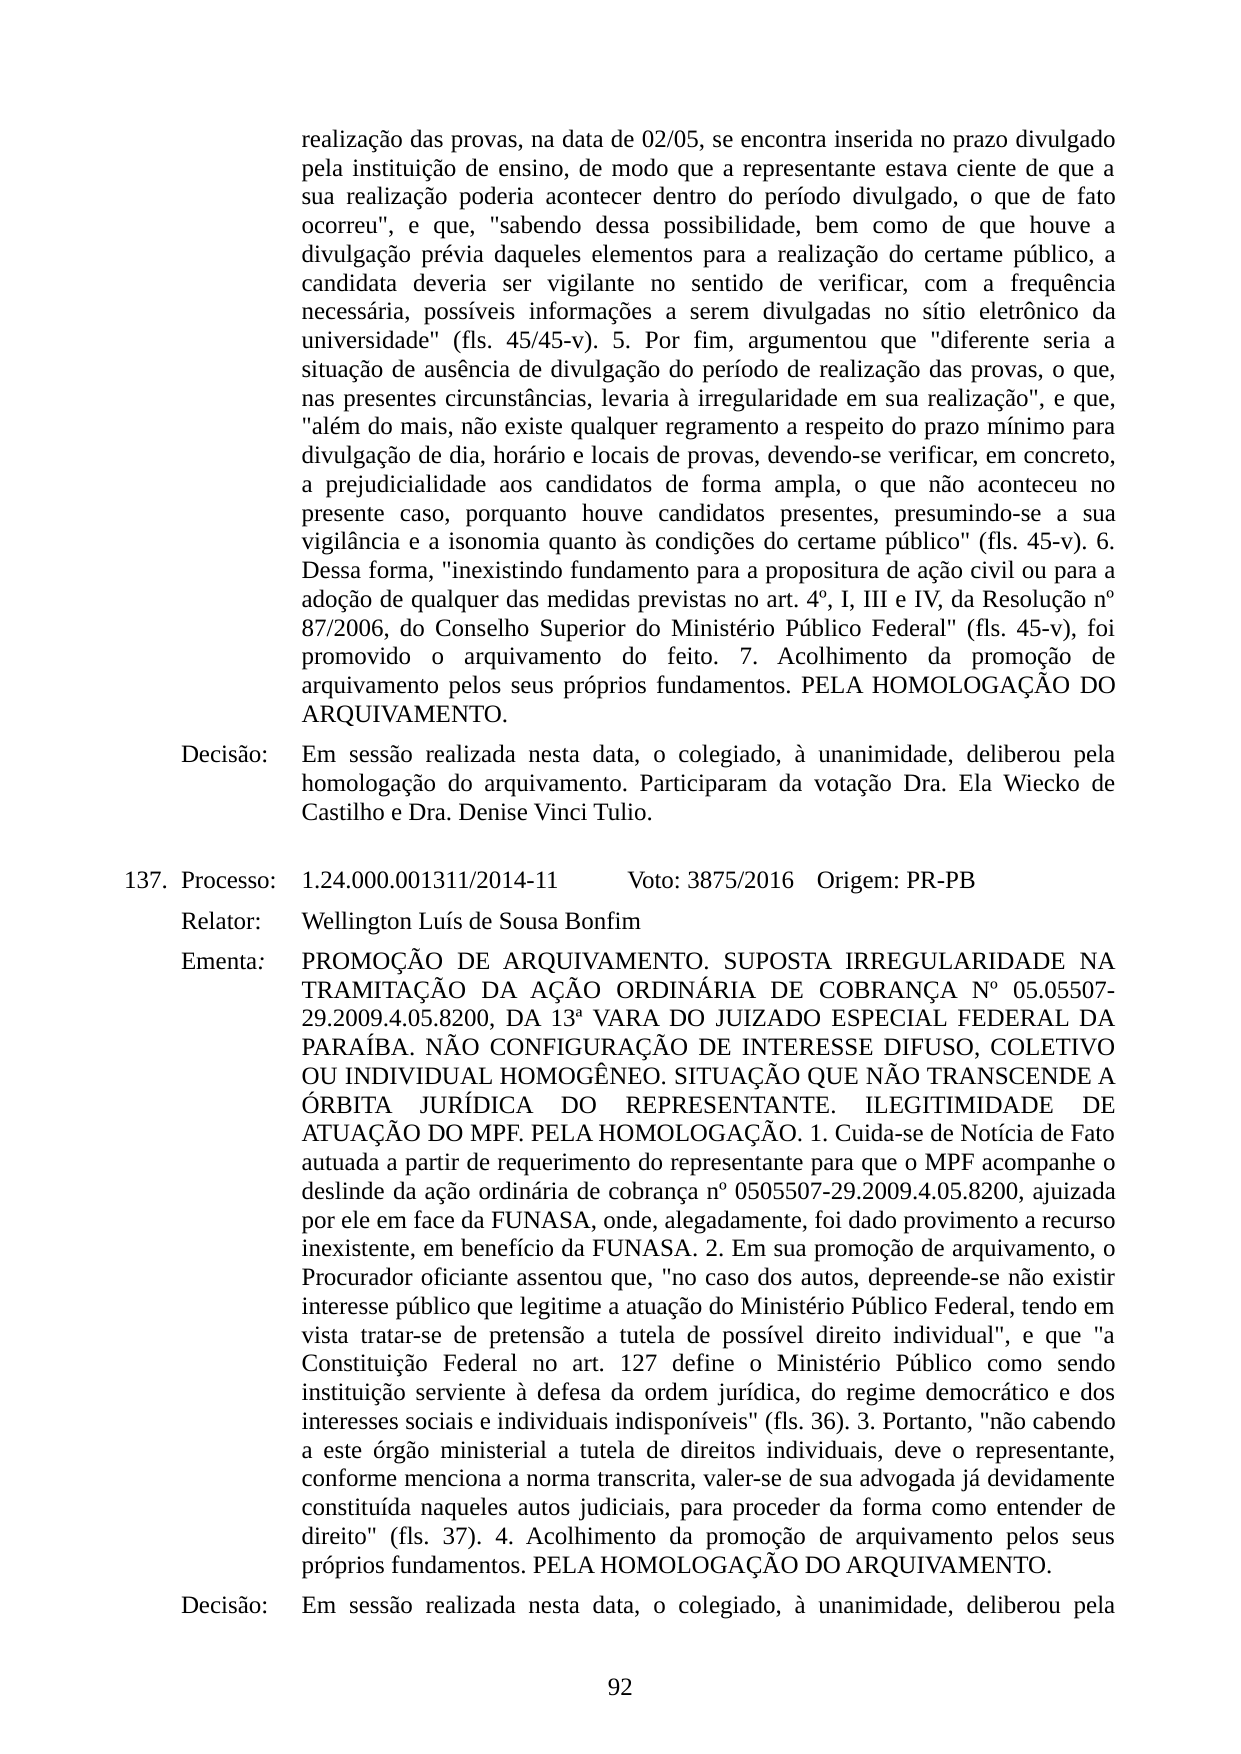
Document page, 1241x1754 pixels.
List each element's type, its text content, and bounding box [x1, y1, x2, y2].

table_cell Relator: [175, 900, 296, 940]
table_cell Decisão: [175, 733, 296, 831]
table_cell Wellington Luís de Sousa Bonfim [296, 900, 1122, 940]
table_cell [118, 940, 175, 1584]
table_cell realização das provas, na data de 02/05, se encontra inserida no prazo divulgado pela instituição de ensino, de modo que a representante estava ciente de que a sua realização poderia acontecer dentro do período divulgado, o que de fato ocorreu", e que, "sabendo dessa possibilidade, bem como de que houve a divulgação prévia daqueles elementos para a realização do certame público, a candidata deveria ser vigilante no sentido de verificar, com a frequência necessária, possíveis informações a serem divulgadas no sítio eletrônico da universidade" (fls. 45/45-v). 5. Por fim, argumentou que "diferente seria a situação de ausência de divulgação do período de realização das provas, o que, nas presentes circunstâncias, levaria à irregularidade em sua realização", e que, "além do mais, não existe qualquer regramento a respeito do prazo mínimo para divulgação de dia, horário e locais de provas, devendo-se verificar, em concreto, a prejudicialidade aos candidatos de forma ampla, o que não aconteceu no presente caso, porquanto houve candidatos presentes, presumindo-se a sua vigilância e a isonomia quanto às condições do certame público" (fls. 45-v). 6. Dessa forma, "inexistindo fundamento para a propositura de ação civil ou para a adoção de qualquer das medidas previstas no art. 4º, I, III e IV, da Resolução nº 87/2006, do Conselho Superior do Ministério Público Federal" (fls. 45-v), foi promovido o arquivamento do feito. 7. Acolhimento da promoção de arquivamento pelos seus próprios fundamentos. PELA HOMOLOGAÇÃO DO ARQUIVAMENTO. [296, 118, 1122, 733]
table_cell Em sessão realizada nesta data, o colegiado, à unanimidade, deliberou pela [296, 1584, 1122, 1624]
table_cell Ementa: [175, 940, 296, 1584]
table_cell PROMOÇÃO DE ARQUIVAMENTO. SUPOSTA IRREGULARIDADE NA TRAMITAÇÃO DA AÇÃO ORDINÁRIA DE COBRANÇA Nº 05.05507-29.2009.4.05.8200, DA 13ª VARA DO JUIZADO ESPECIAL FEDERAL DA PARAÍBA. NÃO CONFIGURAÇÃO DE INTERESSE DIFUSO, COLETIVO OU INDIVIDUAL HOMOGÊNEO. SITUAÇÃO QUE NÃO TRANSCENDE A ÓRBITA JURÍDICA DO REPRESENTANTE. ILEGITIMIDADE DE ATUAÇÃO DO MPF. PELA HOMOLOGAÇÃO. 1. Cuida-se de Notícia de Fato autuada a partir de requerimento do representante para que o MPF acompanhe o deslinde da ação ordinária de cobrança nº 0505507-29.2009.4.05.8200, ajuizada por ele em face da FUNASA, onde, alegadamente, foi dado provimento a recurso inexistente, em benefício da FUNASA. 2. Em sua promoção de arquivamento, o Procurador oficiante assentou que, "no caso dos autos, depreende-se não existir interesse público que legitime a atuação do Ministério Público Federal, tendo em vista tratar-se de pretensão a tutela de possível direito individual", e que "a Constituição Federal no art. 127 define o Ministério Público como sendo instituição serviente à defesa da ordem jurídica, do regime democrático e dos interesses sociais e individuais indisponíveis" (fls. 36). 3. Portanto, "não cabendo a este órgão ministerial a tutela de direitos individuais, deve o representante, conforme menciona a norma transcrita, valer-se de sua advogada já devidamente constituída naqueles autos judiciais, para proceder da forma como entender de direito" (fls. 37). 4. Acolhimento da promoção de arquivamento pelos seus próprios fundamentos. PELA HOMOLOGAÇÃO DO ARQUIVAMENTO. [296, 940, 1122, 1584]
table_header Voto: 3875/2016 [621, 860, 811, 900]
table_cell Decisão: [175, 1584, 296, 1624]
table_cell [175, 118, 296, 733]
table_header 137. [118, 860, 175, 900]
table_header Processo: [175, 860, 296, 900]
table_header 1.24.000.001311/2014-11 [296, 860, 621, 900]
table_cell [118, 1584, 175, 1624]
table_cell Em sessão realizada nesta data, o colegiado, à unanimidade, deliberou pela homologação do arquivamento. Participaram da votação Dra. Ela Wiecko de Castilho e Dra. Denise Vinci Tulio. [296, 733, 1122, 831]
table_cell [118, 900, 175, 940]
table_cell [118, 733, 175, 831]
table_cell [118, 118, 175, 733]
table_header Origem: PR-PB [811, 860, 1122, 900]
